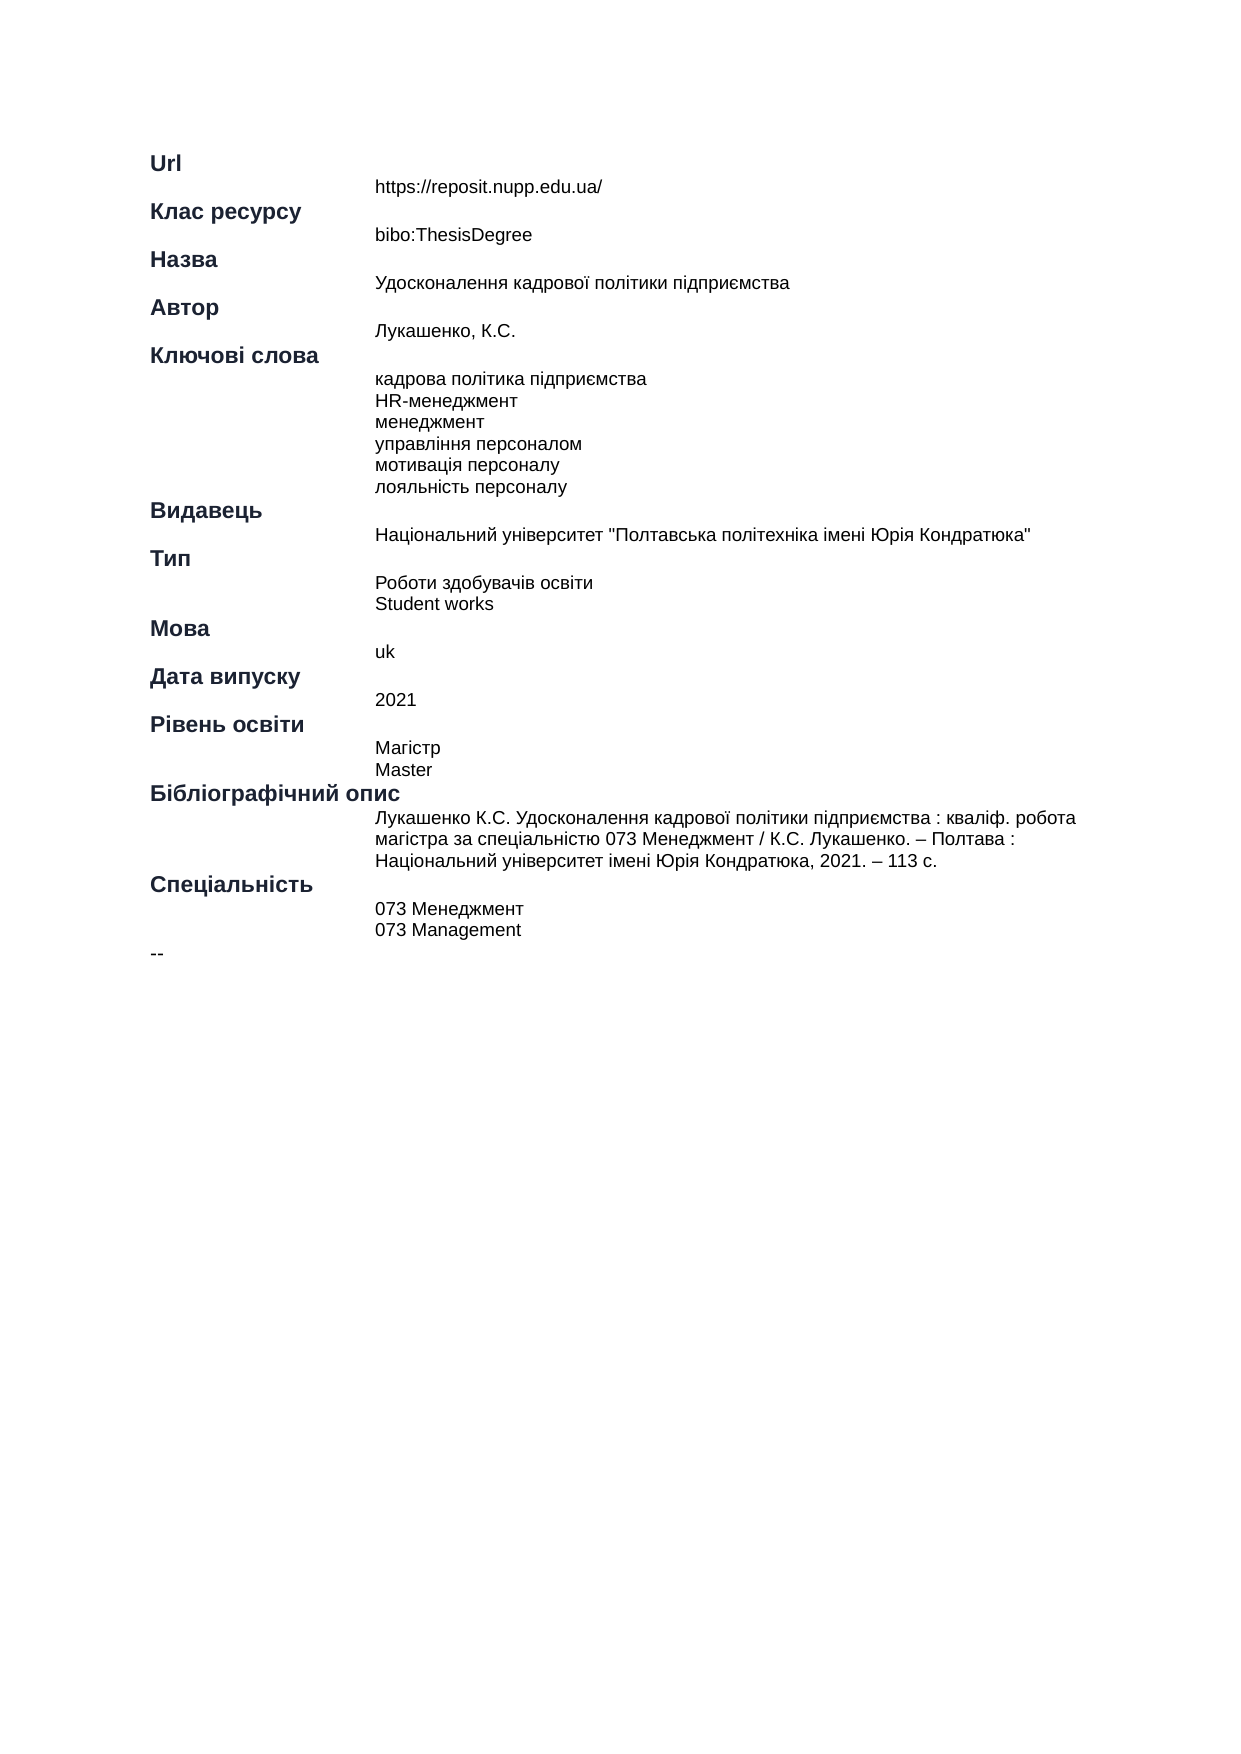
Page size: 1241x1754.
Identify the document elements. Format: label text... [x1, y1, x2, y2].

text Url [150, 150, 1090, 176]
text bibo:ThesisDegree [375, 224, 1090, 246]
text Мова [150, 615, 1090, 641]
text Удосконалення кадрової політики підприємства [375, 272, 1090, 294]
text менеджмент [375, 411, 1090, 433]
text Лукашенко К.С. Удосконалення кадрової політики підприємства : кваліф. робота магістра за спеціальністю 073 Менеджмент / К.С. Лукашенко. – Полтава : Національний університет імені Юрія Кондратюка, 2021. – 113 с. [375, 806, 1090, 871]
text лояльність персоналу [375, 476, 1090, 497]
text 2021 [375, 689, 1090, 711]
text Бібліографічний опис [150, 780, 1090, 806]
text управління персоналом [375, 433, 1090, 454]
text uk [375, 641, 1090, 663]
text Магістр [375, 737, 1090, 758]
text Master [375, 758, 1090, 780]
text Видавець [150, 497, 1090, 524]
text Національний університет "Полтавська політехніка імені Юрія Кондратюка" [375, 524, 1090, 545]
text Ключові слова [150, 342, 1090, 368]
text -- [150, 941, 1090, 964]
text 073 Менеджмент [375, 897, 1090, 919]
text Роботи здобувачів освіти [375, 572, 1090, 593]
text мотивація персоналу [375, 454, 1090, 476]
text 073 Management [375, 919, 1090, 941]
text Рівень освіти [150, 711, 1090, 737]
text HR-менеджмент [375, 389, 1090, 411]
text Автор [150, 294, 1090, 320]
text Клас ресурсу [150, 198, 1090, 224]
text Назва [150, 246, 1090, 272]
text кадрова політика підприємства [375, 368, 1090, 389]
text Спеціальність [150, 871, 1090, 897]
text Student works [375, 593, 1090, 615]
text Дата випуску [150, 663, 1090, 689]
text Тип [150, 545, 1090, 572]
text https://reposit.nupp.edu.ua/ [375, 176, 1090, 198]
text Лукашенко, К.С. [375, 320, 1090, 342]
